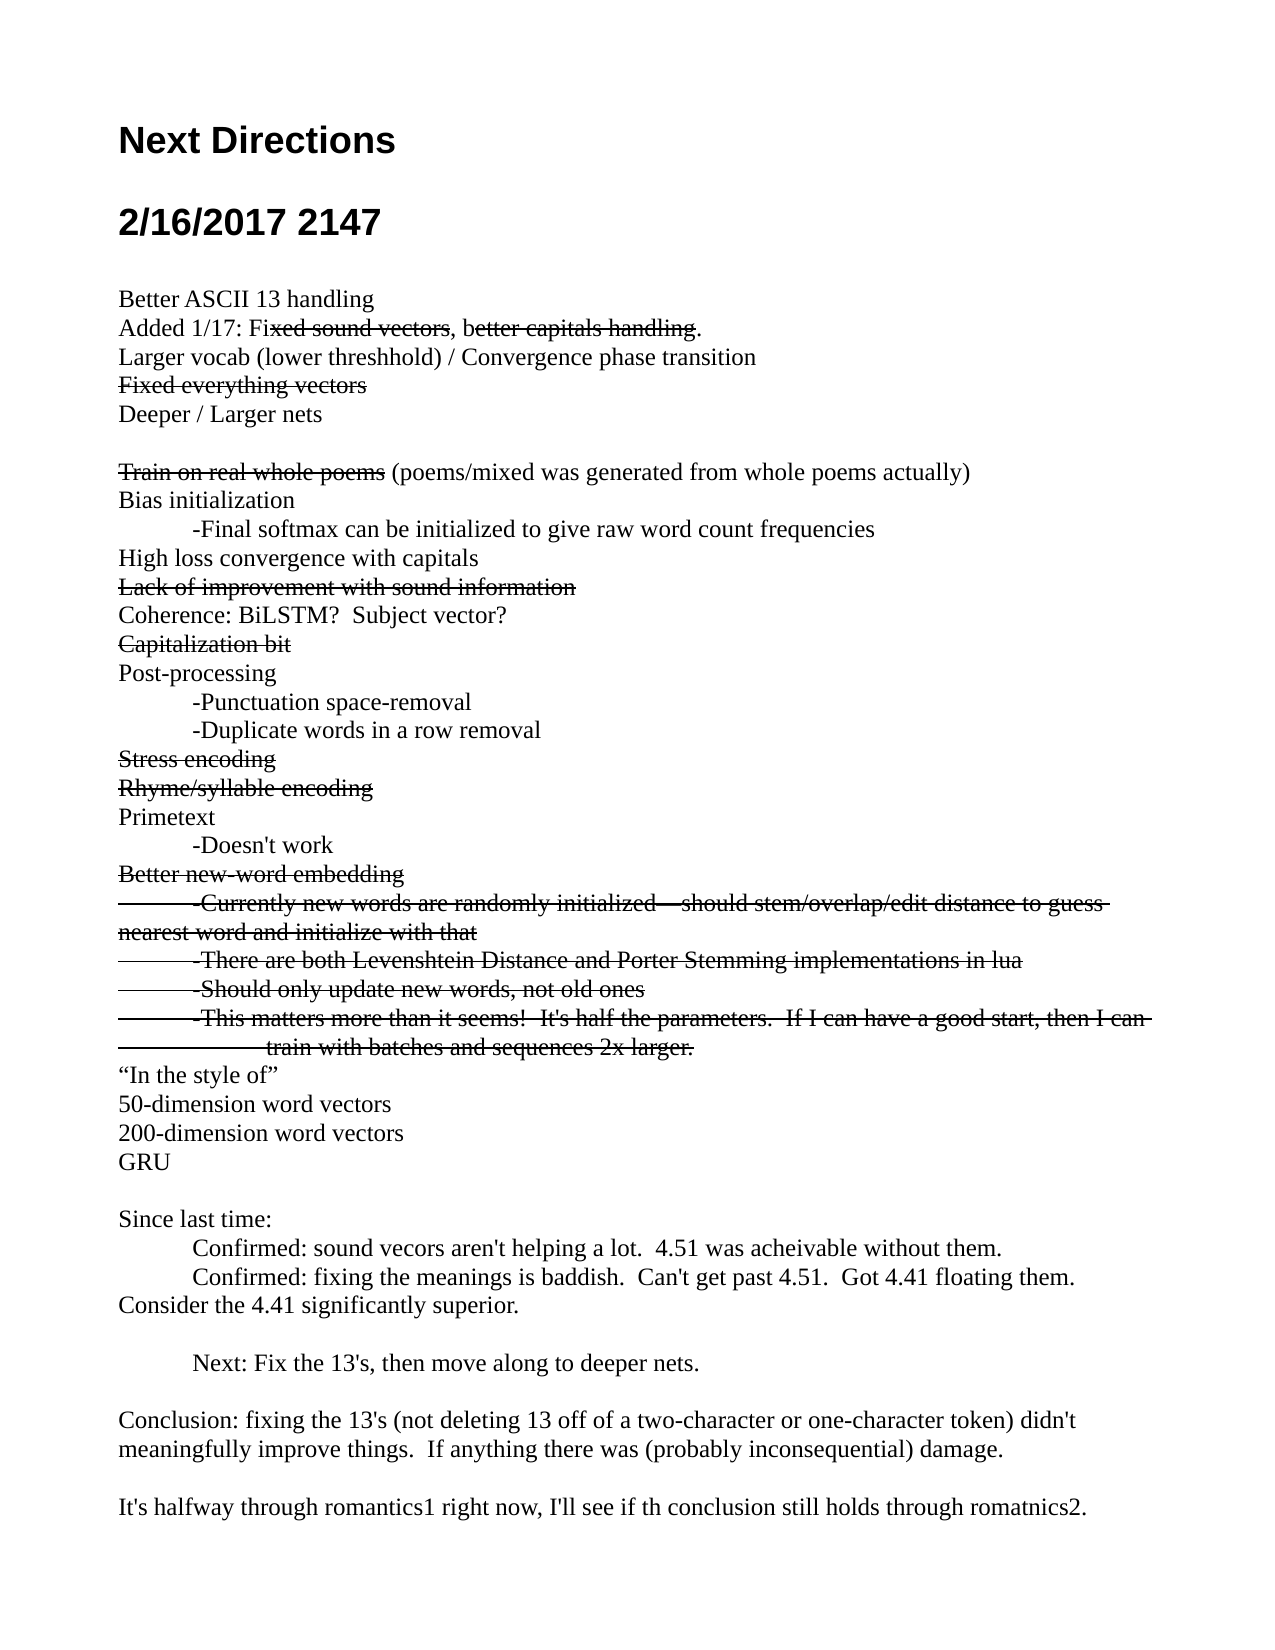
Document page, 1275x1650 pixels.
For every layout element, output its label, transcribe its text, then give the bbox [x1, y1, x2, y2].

text It's halfway through romantics1 right now, I'll see if th conclusion still holds through romatnics2. [118, 1492, 1157, 1520]
subtitle Next Directions [118, 118, 1157, 162]
text Larger vocab (lower threshhold) / Convergence phase transition [118, 342, 1157, 370]
text -Currently new words are randomly initialized—should stem/overlap/edit distance to guess nearest word and initialize with that [118, 888, 1157, 945]
text Rhyme/syllable encoding [118, 773, 1157, 802]
text High loss convergence with capitals [118, 543, 1157, 572]
text -Duplicate words in a row removal [118, 715, 1157, 744]
text Primetext [118, 802, 1157, 830]
text Better ASCII 13 handling [118, 284, 1157, 313]
text Conclusion: fixing the 13's (not deleting 13 off of a two-character or one-character token) didn't meaningfully improve things. If anything there was (probably inconsequential) damage. [118, 1405, 1157, 1463]
text 200-dimension word vectors [118, 1118, 1157, 1147]
text Deeper / Larger nets [118, 399, 1157, 428]
text Lack of improvement with sound information [118, 572, 1157, 600]
text Since last time: [118, 1204, 1157, 1233]
text -Punctuation space-removal [118, 687, 1157, 715]
text 50-dimension word vectors [118, 1089, 1157, 1118]
text Capitalization bit [118, 629, 1157, 658]
text Train on real whole poems (poems/mixed was generated from whole poems actually) [118, 457, 1157, 485]
text Confirmed: fixing the meanings is baddish. Can't get past 4.51. Got 4.41 floating them. Consider the 4.41 significantly superior. [118, 1262, 1157, 1319]
text -Doesn't work [118, 830, 1157, 859]
text Next: Fix the 13's, then move along to deeper nets. [118, 1348, 1157, 1377]
text Coherence: BiLSTM? Subject vector? [118, 600, 1157, 629]
text Fixed everything vectors [118, 370, 1157, 399]
text Stress encoding [118, 744, 1157, 773]
text GRU [118, 1147, 1157, 1175]
text Better new-word embedding [118, 859, 1157, 888]
text Added 1/17: Fixed sound vectors, better capitals handling. [118, 313, 1157, 342]
text Bias initialization [118, 485, 1157, 514]
text -There are both Levenshtein Distance and Porter Stemming implementations in lua [118, 945, 1157, 974]
text Confirmed: sound vecors aren't helping a lot. 4.51 was acheivable without them. [118, 1233, 1157, 1262]
text “In the style of” [118, 1060, 1157, 1089]
text -Final softmax can be initialized to give raw word count frequencies [118, 514, 1157, 543]
text Post-processing [118, 658, 1157, 687]
text -This matters more than it seems! It's half the parameters. If I can have a good start, then I can train with batches and sequences 2x larger. [118, 1003, 1157, 1060]
subtitle 2/16/2017 2147 [118, 199, 1157, 243]
text -Should only update new words, not old ones [118, 974, 1157, 1003]
